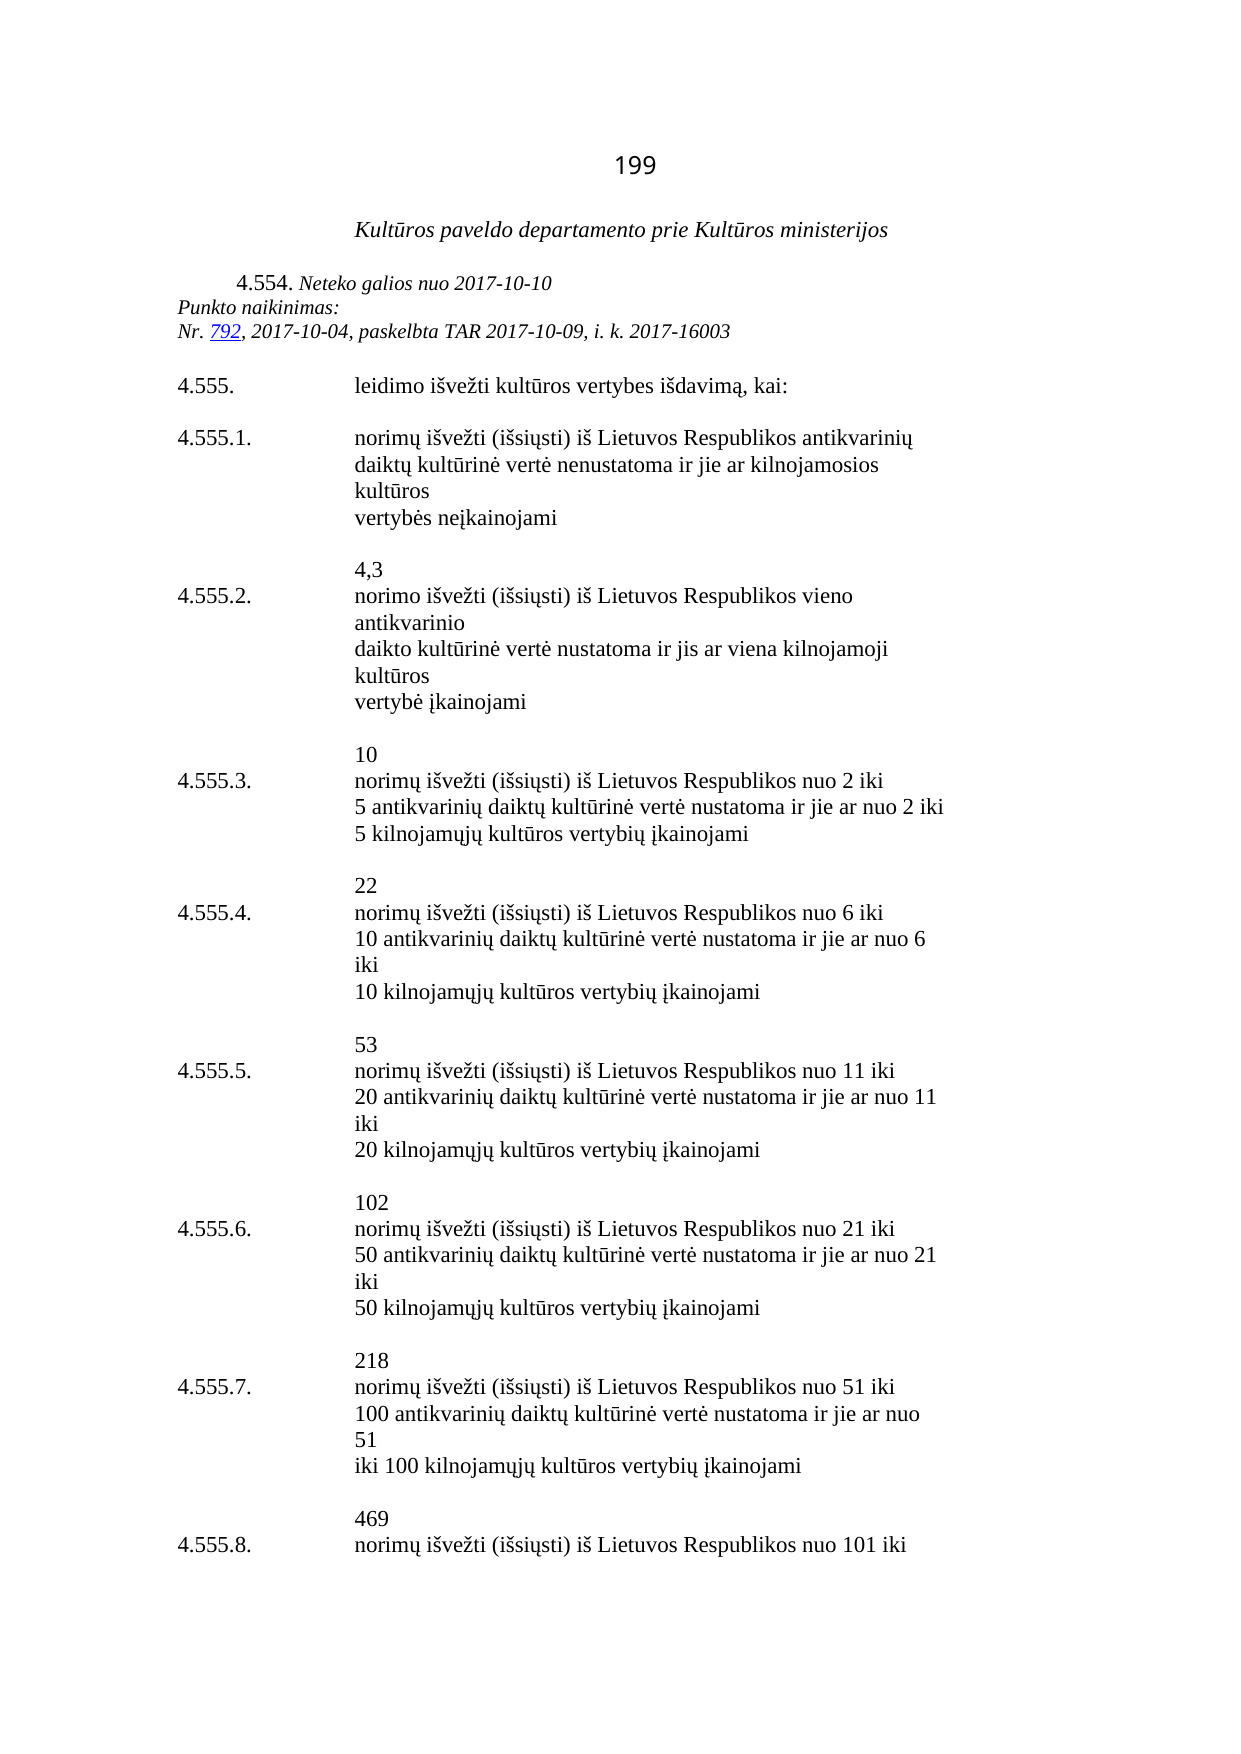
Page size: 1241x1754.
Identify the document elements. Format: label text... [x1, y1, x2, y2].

text 20 kilnojamųjų kultūros vertybių įkainojami 102 [354, 1136, 945, 1215]
text 4.555.6. norimų išvežti (išsiųsti) iš Lietuvos Respublikos nuo 21 iki [177, 1215, 945, 1241]
text 10 kilnojamųjų kultūros vertybių įkainojami 53 [354, 978, 945, 1057]
text 100 antikvarinių daiktų kultūrinė vertė nustatoma ir jie ar nuo 51 [354, 1399, 945, 1452]
text vertybė įkainojami 10 [354, 688, 945, 767]
text 4.555.7. norimų išvežti (išsiųsti) iš Lietuvos Respublikos nuo 51 iki [177, 1373, 945, 1399]
text 5 antikvarinių daiktų kultūrinė vertė nustatoma ir jie ar nuo 2 iki [354, 793, 945, 820]
text Nr. 792, 2017-10-04, paskelbta TAR 2017-10-09, i. k. 2017-16003 [177, 319, 1093, 343]
text Punkto naikinimas: [177, 295, 1093, 319]
text 4.555.8. norimų išvežti (išsiųsti) iš Lietuvos Respublikos nuo 101 iki [177, 1531, 945, 1558]
text iki 100 kilnojamųjų kultūros vertybių įkainojami 469 [354, 1452, 945, 1531]
text 50 kilnojamųjų kultūros vertybių įkainojami 218 [354, 1294, 945, 1373]
text 5 kilnojamųjų kultūros vertybių įkainojami 22 [354, 820, 945, 899]
text 4.554. Neteko galios nuo 2017-10-10 [177, 268, 1093, 295]
text Kultūros paveldo departamento prie Kultūros ministerijos [354, 216, 945, 268]
text 4.555.5. norimų išvežti (išsiųsti) iš Lietuvos Respublikos nuo 11 iki [177, 1057, 945, 1083]
text vertybės neįkainojami 4,3 [354, 503, 945, 583]
text 10 antikvarinių daiktų kultūrinė vertė nustatoma ir jie ar nuo 6 iki [354, 925, 945, 978]
text daikto kultūrinė vertė nustatoma ir jis ar viena kilnojamoji kultūros [354, 635, 945, 688]
text 4.555. leidimo išvežti kultūros vertybes išdavimą, kai: [177, 372, 945, 424]
text 50 antikvarinių daiktų kultūrinė vertė nustatoma ir jie ar nuo 21 iki [354, 1241, 945, 1294]
text 4.555.1. norimų išvežti (išsiųsti) iš Lietuvos Respublikos antikvarinių [177, 424, 945, 451]
text 4.555.3. norimų išvežti (išsiųsti) iš Lietuvos Respublikos nuo 2 iki [177, 767, 945, 793]
text daiktų kultūrinė vertė nenustatoma ir jie ar kilnojamosios kultūros [354, 451, 945, 503]
text 20 antikvarinių daiktų kultūrinė vertė nustatoma ir jie ar nuo 11 iki [354, 1083, 945, 1136]
text 4.555.2. norimo išvežti (išsiųsti) iš Lietuvos Respublikos vieno antikvarinio [177, 583, 945, 635]
text 4.555.4. norimų išvežti (išsiųsti) iš Lietuvos Respublikos nuo 6 iki [177, 899, 945, 925]
